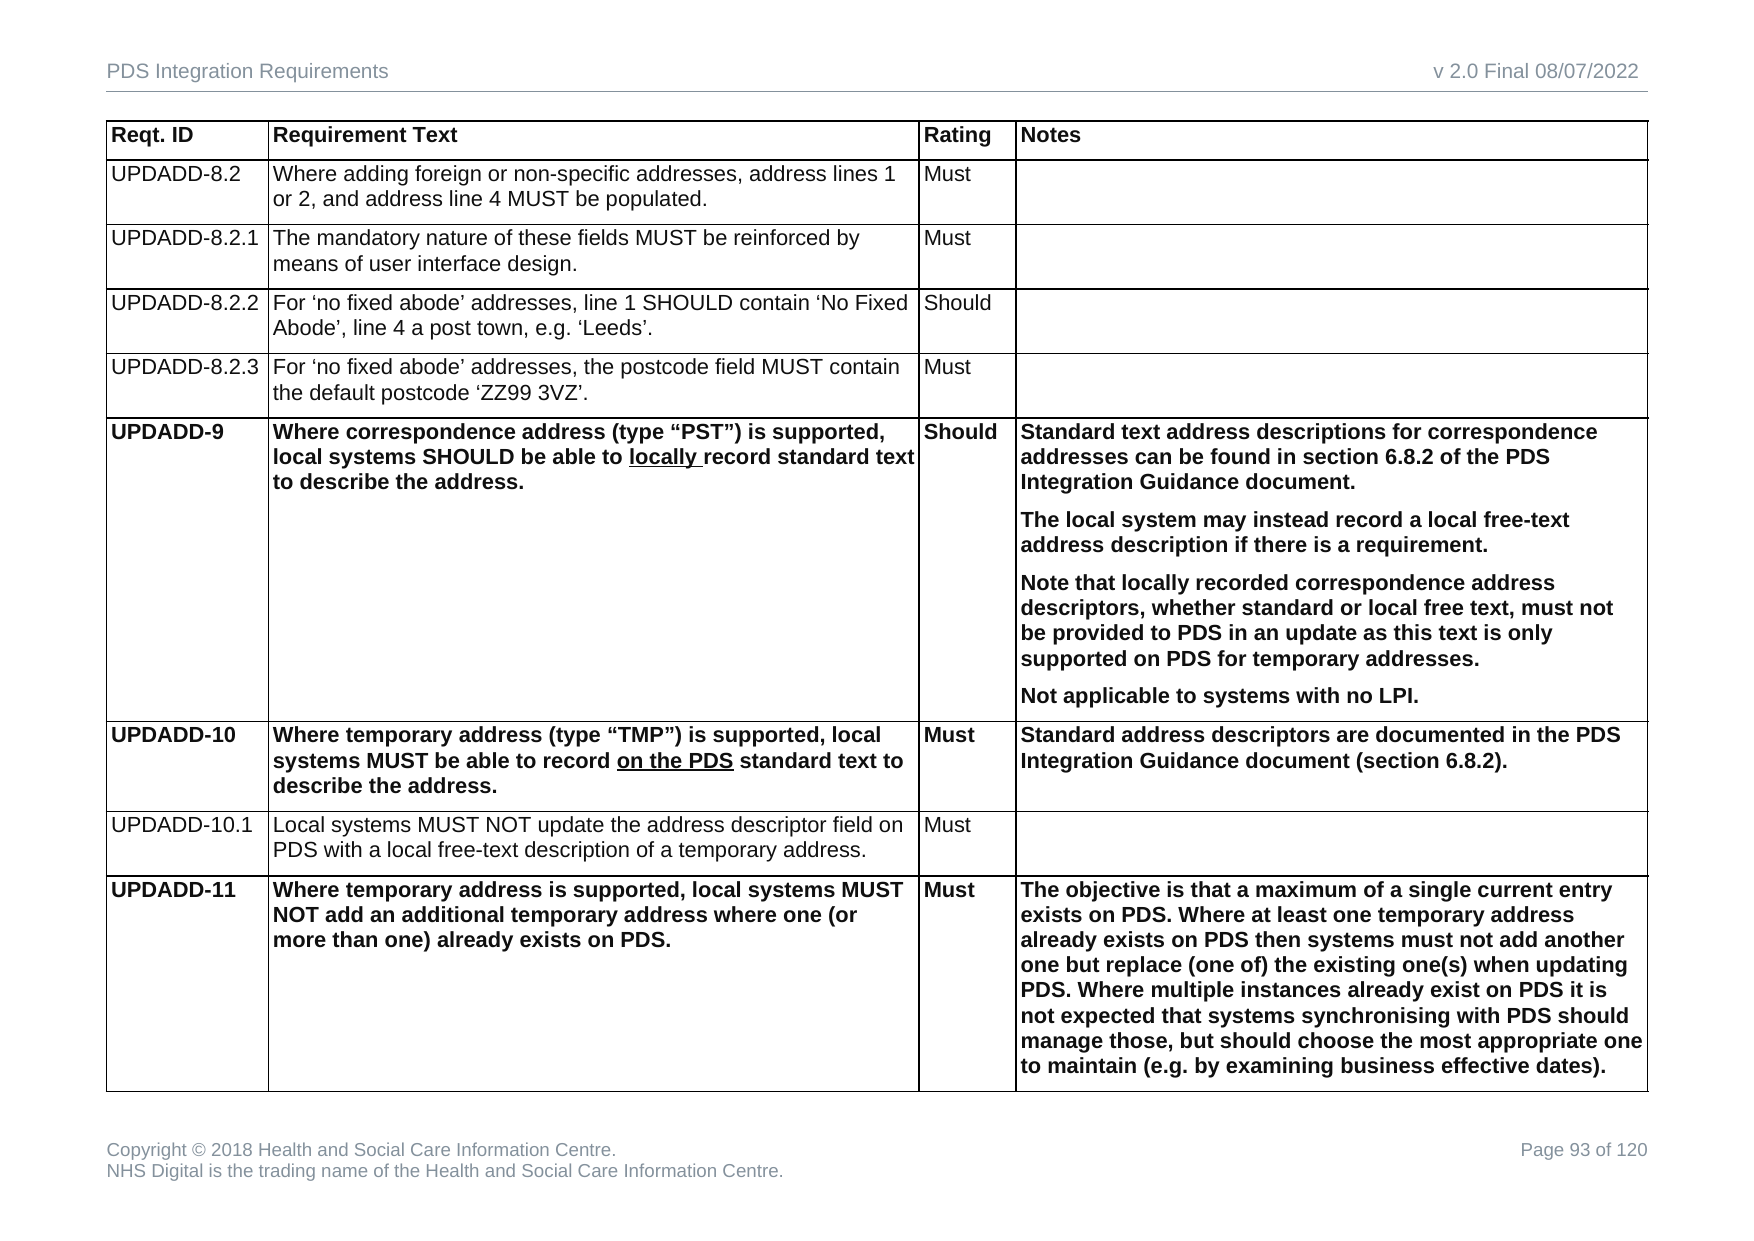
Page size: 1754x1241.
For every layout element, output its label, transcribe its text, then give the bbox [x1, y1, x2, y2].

table_cell The objective is that a maximum of a single current entry exists on PDS. Where at least one temporary address already exists on PDS then systems must not add another one but replace (one of) the existing one(s) when updating PDS. Where multiple instances already exist on PDS it is not expected that systems synchronising with PDS should manage those, but should choose the most appropriate one to maintain (e.g. by examining business effective dates). [1017, 877, 1647, 1091]
table_cell Where temporary address is supported, local systems MUST NOT add an additional temporary address where one (or more than one) already exists on PDS. [269, 877, 918, 1091]
table_cell UPDADD-10.1 [107, 812, 268, 875]
table_cell Must [920, 722, 1015, 811]
table_cell UPDADD-10 [107, 722, 268, 811]
table_cell [1017, 225, 1647, 288]
table_header Reqt. ID [107, 122, 268, 159]
table_cell Must [920, 354, 1015, 417]
table_cell UPDADD-9 [107, 419, 268, 721]
table_cell The mandatory nature of these fields MUST be reinforced by means of user interface design. [269, 225, 918, 288]
table_cell [1017, 354, 1647, 417]
table_cell UPDADD-8.2.3 [107, 354, 268, 417]
table_cell Local systems MUST NOT update the address descriptor field on PDS with a local free-text description of a temporary address. [269, 812, 918, 875]
table_cell Must [920, 877, 1015, 1091]
table_cell For ‘no fixed abode’ addresses, the postcode field MUST contain the default postcode ‘ZZ99 3VZ’. [269, 354, 918, 417]
table_cell For ‘no fixed abode’ addresses, line 1 SHOULD contain ‘No Fixed Abode’, line 4 a post town, e.g. ‘Leeds’. [269, 290, 918, 353]
table_cell Standard address descriptors are documented in the PDS Integration Guidance document (section 6.8.2). [1017, 722, 1647, 811]
table_header Rating [920, 122, 1015, 159]
table_cell UPDADD-8.2.1 [107, 225, 268, 288]
table_header Notes [1017, 122, 1647, 159]
table_cell [1017, 290, 1647, 353]
table_cell [1017, 161, 1647, 224]
table_cell Must [920, 812, 1015, 875]
table_cell UPDADD-11 [107, 877, 268, 1091]
table_cell UPDADD-8.2.2 [107, 290, 268, 353]
table_cell Should [920, 419, 1015, 721]
table_cell UPDADD-8.2 [107, 161, 268, 224]
table_header Requirement Text [269, 122, 918, 159]
table_cell Must [920, 161, 1015, 224]
table_cell [1017, 812, 1647, 875]
table_cell Where temporary address (type “TMP”) is supported, local systems MUST be able to record on the PDS standard text to describe the address. [269, 722, 918, 811]
table_cell Standard text address descriptions for correspondence addresses can be found in section 6.8.2 of the PDS Integration Guidance document. The local system may instead record a local free-text address description if there is a requirement. Note that locally recorded correspondence address descriptors, whether standard or local free text, must not be provided to PDS in an update as this text is only supported on PDS for temporary addresses. Not applicable to systems with no LPI. [1017, 419, 1647, 721]
table_cell Should [920, 290, 1015, 353]
table_cell Must [920, 225, 1015, 288]
table_cell Where correspondence address (type “PST”) is supported, local systems SHOULD be able to locally record standard text to describe the address. [269, 419, 918, 721]
table_cell Where adding foreign or non-specific addresses, address lines 1 or 2, and address line 4 MUST be populated. [269, 161, 918, 224]
